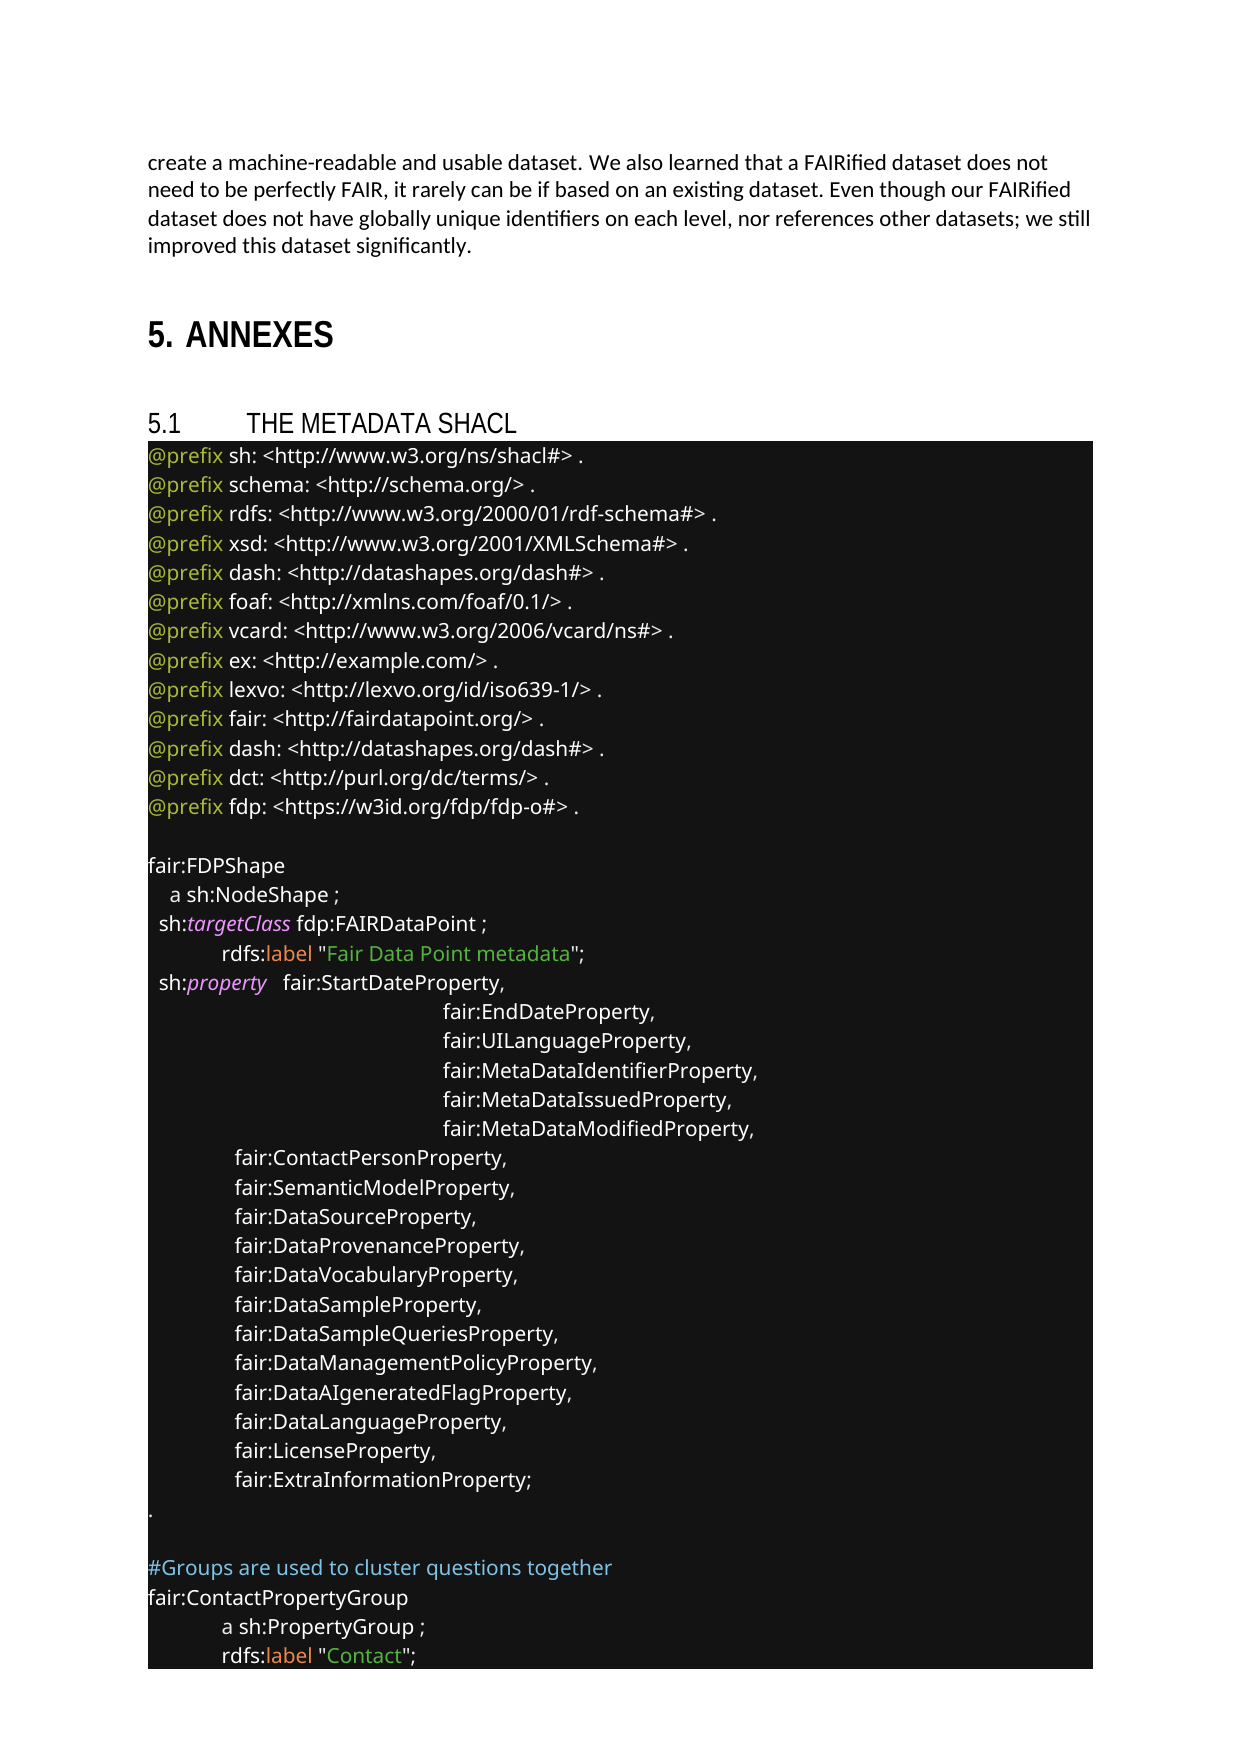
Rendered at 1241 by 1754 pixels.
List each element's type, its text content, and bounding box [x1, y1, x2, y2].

text create a machine-readable and usable dataset. We also learned that a FAIRified dataset does not need to be perfectly FAIR, it rarely can be if based on an existing dataset. Even though our FAIRified dataset does not have globally unique identifiers on each level, nor references other datasets; we still improved this dataset significantly. [148, 148, 1093, 260]
subtitle annexes [148, 313, 1093, 356]
text @prefix sh: <http://www.w3.org/ns/shacl#> . @prefix schema: <http://schema.org/> . @prefix rdfs: <http://www.w3.org/2000/01/rdf-schema#> . @prefix xsd: <http://www.w3.org/2001/XMLSchema#> . @prefix dash: <http://datashapes.org/dash#> . @prefix foaf: <http://xmlns.com/foaf/0.1/> . @prefix vcard: <http://www.w3.org/2006/vcard/ns#> . @prefix ex: <http://example.com/> . @prefix lexvo: <http://lexvo.org/id/iso639-1/> . @prefix fair: <http://fairdatapoint.org/> . @prefix dash: <http://datashapes.org/dash#> . @prefix dct: <http://purl.org/dc/terms/> . @prefix fdp: <https://w3id.org/fdp/fdp-o#> . fair:FDPShape a sh:NodeShape ; sh:targetClass fdp:FAIRDataPoint ; rdfs:label "Fair Data Point metadata"; sh:property fair:StartDateProperty, fair:EndDateProperty, fair:UILanguageProperty, fair:MetaDataIdentifierProperty, fair:MetaDataIssuedProperty, fair:MetaDataModifiedProperty, fair:ContactPersonProperty, fair:SemanticModelProperty, fair:DataSourceProperty, fair:DataProvenanceProperty, fair:DataVocabularyProperty, fair:DataSampleProperty, fair:DataSampleQueriesProperty, fair:DataManagementPolicyProperty, fair:DataAIgeneratedFlagProperty, fair:DataLanguageProperty, fair:LicenseProperty, fair:ExtraInformationProperty; . #Groups are used to cluster questions together fair:ContactPropertyGroup a sh:PropertyGroup ; rdfs:label "Contact"; [148, 441, 1093, 1669]
subtitle The metadata shacl [148, 407, 1093, 440]
